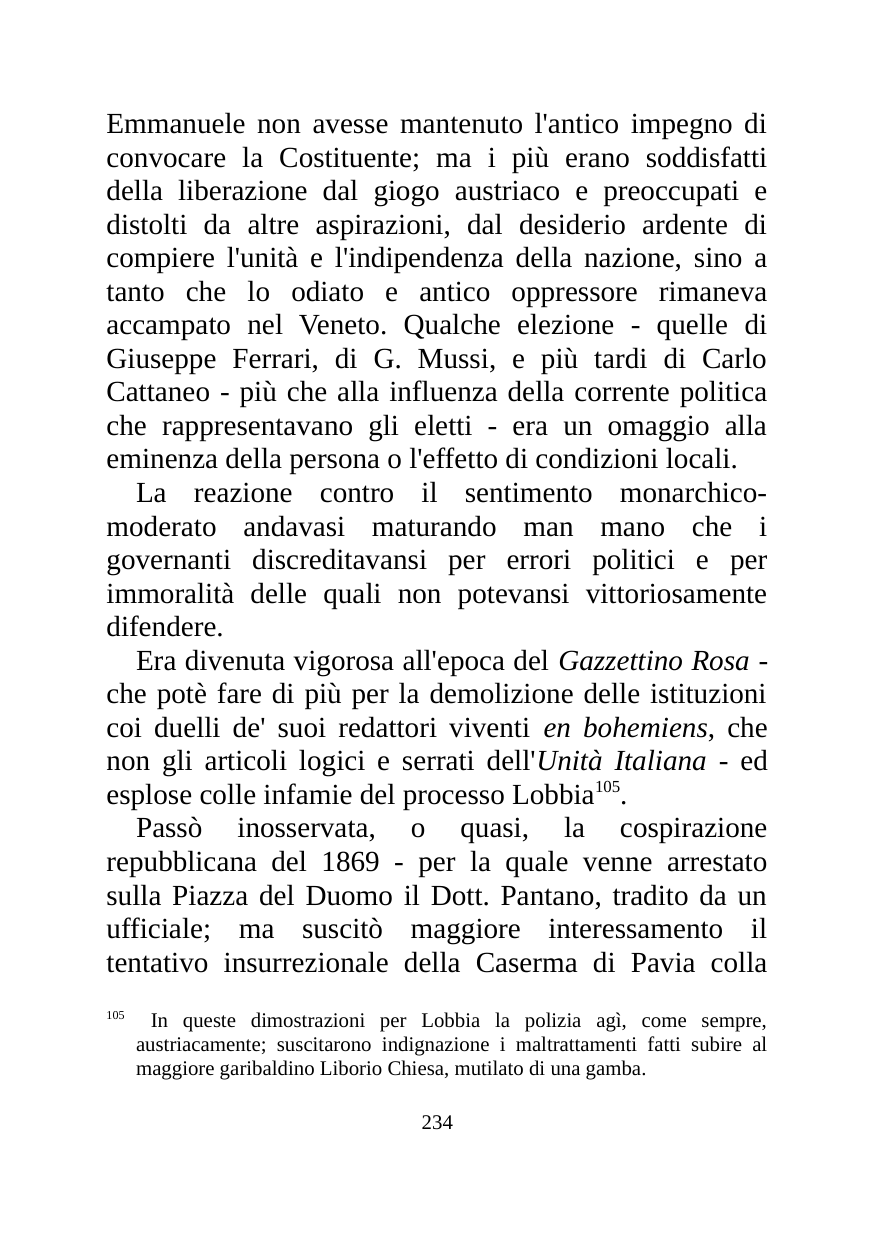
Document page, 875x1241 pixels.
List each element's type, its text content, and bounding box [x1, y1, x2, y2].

text Emmanuele non avesse mantenuto l'antico impegno di convocare la Costituente; ma i più erano soddisfatti della liberazione dal giogo austriaco e preoccupati e distolti da altre aspirazioni, dal desiderio ardente di compiere l'unità e l'indipendenza della nazione, sino a tanto che lo odiato e antico oppressore rimaneva accampato nel Veneto. Qualche elezione - quelle di Giuseppe Ferrari, di G. Mussi, e più tardi di Carlo Cattaneo - più che alla influenza della corrente politica che rappresentavano gli eletti - era un omaggio alla eminenza della persona o l'effetto di condizioni locali. [106, 106, 768, 475]
text La reazione contro il sentimento monarchico-moderato andavasi maturando man mano che i governanti discreditavansi per errori politici e per immoralità delle quali non potevansi vittoriosamente difendere. [106, 475, 768, 643]
text Era divenuta vigorosa all'epoca del Gazzettino Rosa - che potè fare di più per la demolizione delle istituzioni coi duelli de' suoi redattori viventi en bohemiens, che non gli articoli logici e serrati dell'Unità Italiana - ed esplose colle infamie del processo Lobbia. [106, 643, 768, 811]
text In queste dimostrazioni per Lobbia la polizia agì, come sempre, austriacamente; suscitarono indignazione i maltrattamenti fatti subire al maggiore garibaldino Liborio Chiesa, mutilato di una gamba. [106, 1008, 768, 1080]
text Passò inosservata, o quasi, la cospirazione repubblicana del 1869 - per la quale venne arrestato sulla Piazza del Duomo il Dott. Pantano, tradito da un ufficiale; ma suscitò maggiore interessamento il tentativo insurrezionale della Caserma di Pavia colla [106, 811, 768, 978]
